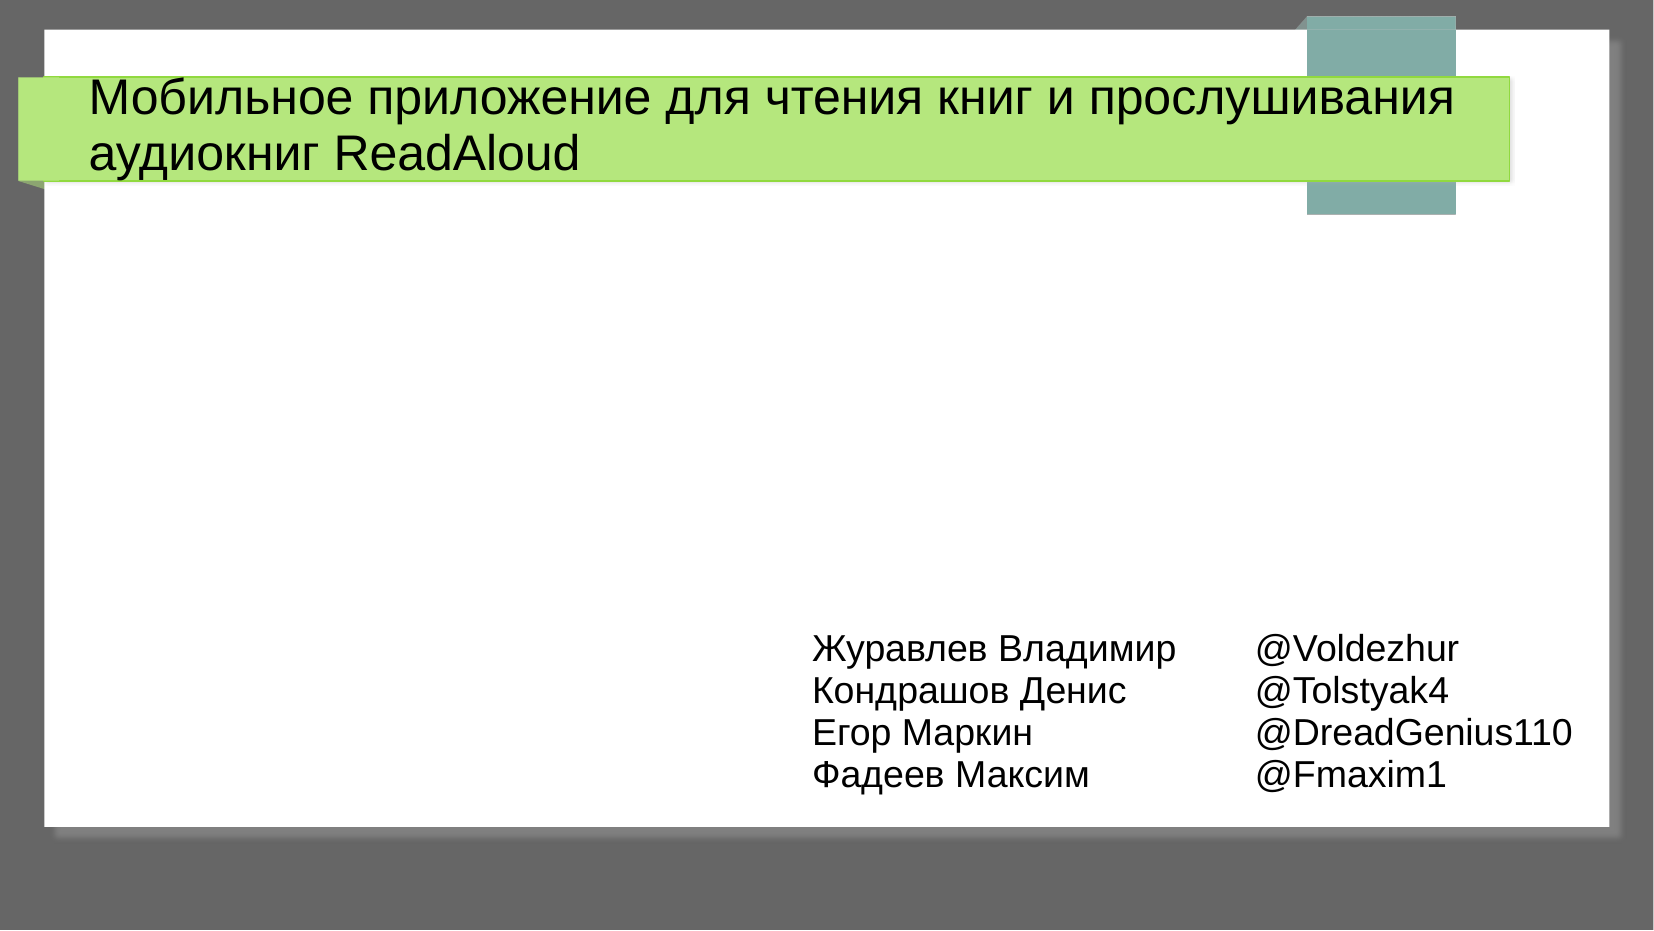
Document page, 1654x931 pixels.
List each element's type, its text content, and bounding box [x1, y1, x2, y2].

title Мобильное приложение для чтения книг и прослушивания аудиокниг ReadAloud [88, 69, 1506, 182]
text_box Журавлев Владимир @Voldezhur Кондрашов Денис @Tolstyak4 Егор Маркин @DreadGenius110 Фадеев Максим @Fmaxim1 [797, 620, 1589, 803]
